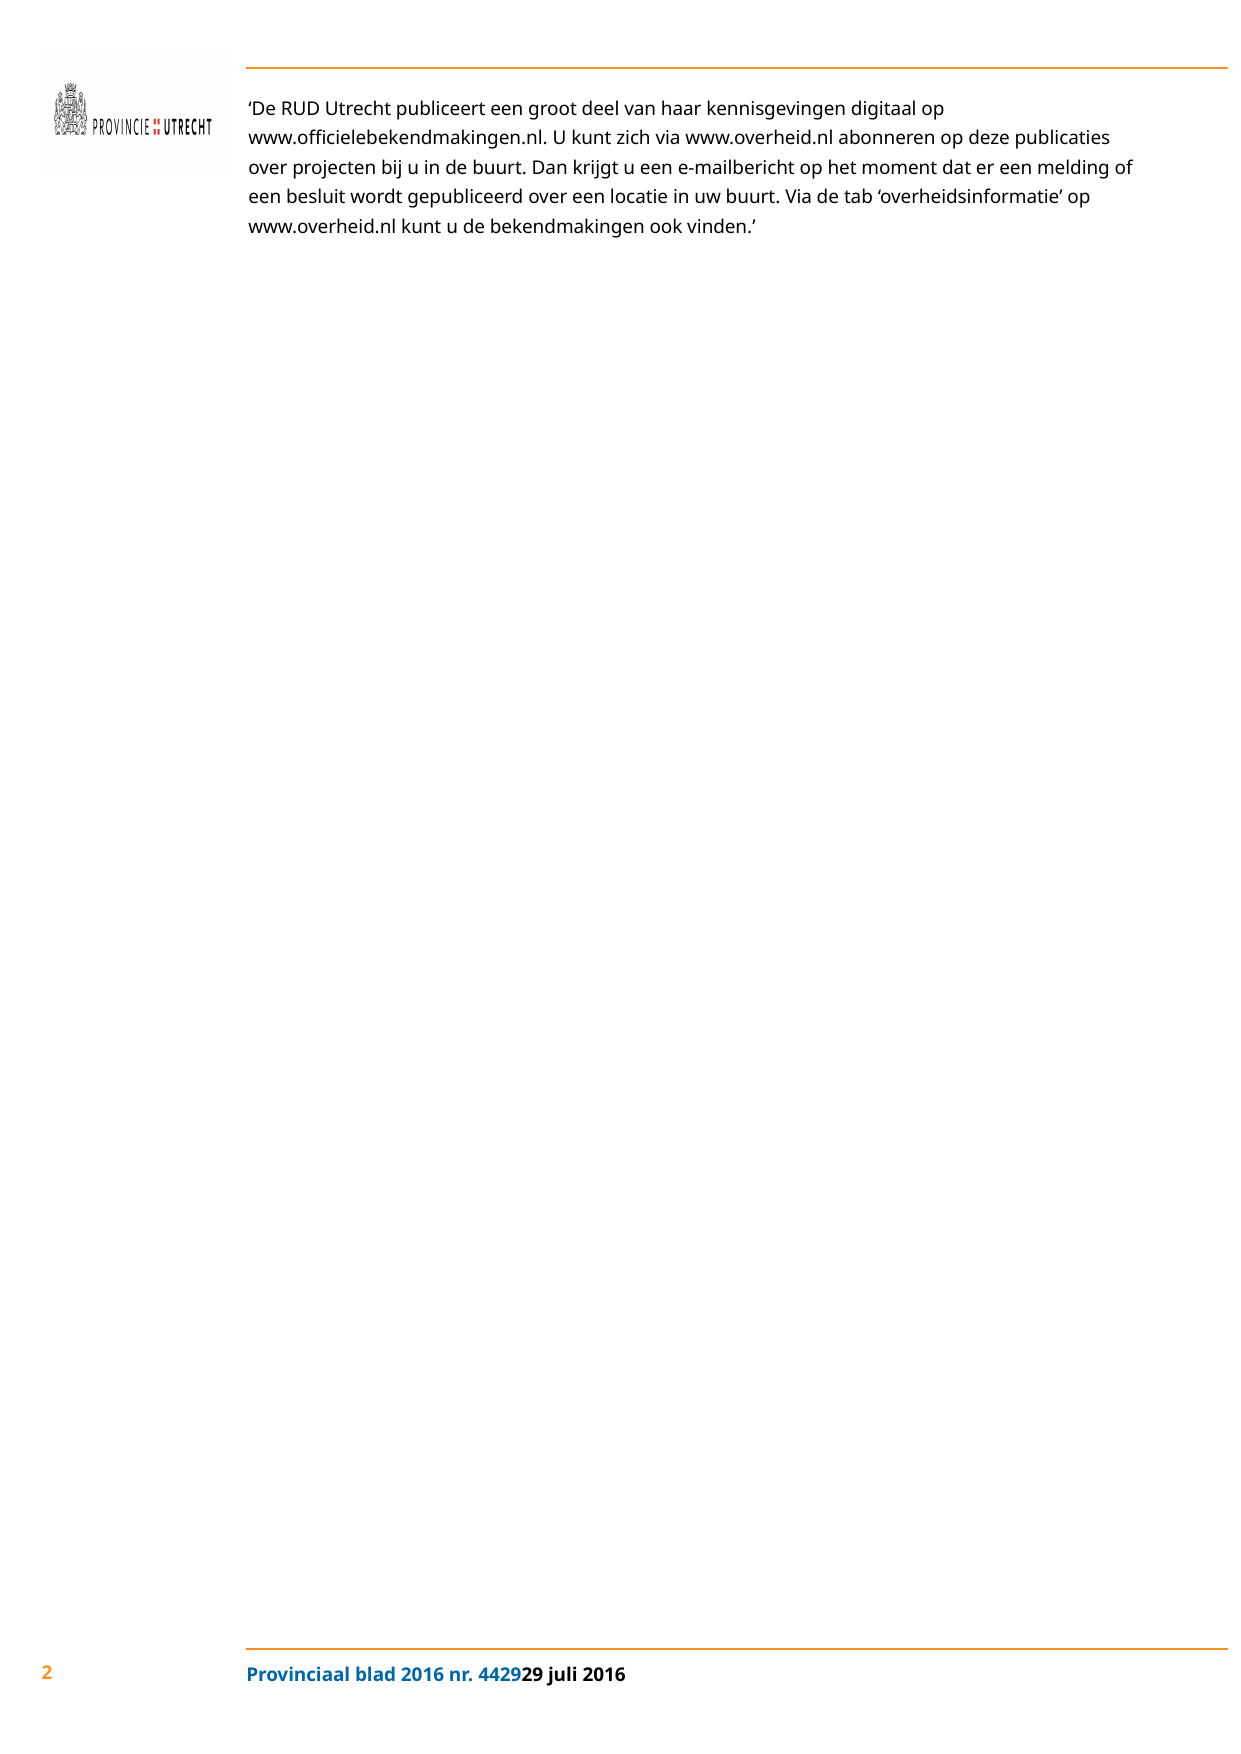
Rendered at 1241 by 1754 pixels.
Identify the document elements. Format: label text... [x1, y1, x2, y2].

text ‘De RUD Utrecht publiceert een groot deel van haar kennisgevingen digitaal op www.officielebekendmakingen.nl. U kunt zich via www.overheid.nl abonneren op deze publicaties over projecten bij u in de buurt. Dan krijgt u een e-mailbericht op het moment dat er een melding of een besluit wordt gepubliceerd over een locatie in uw buurt. Via de tab ‘overheidsinformatie’ op www.overheid.nl kunt u de bekendmakingen ook vinden.’ [248, 95, 1152, 239]
picture [41, 47, 231, 172]
